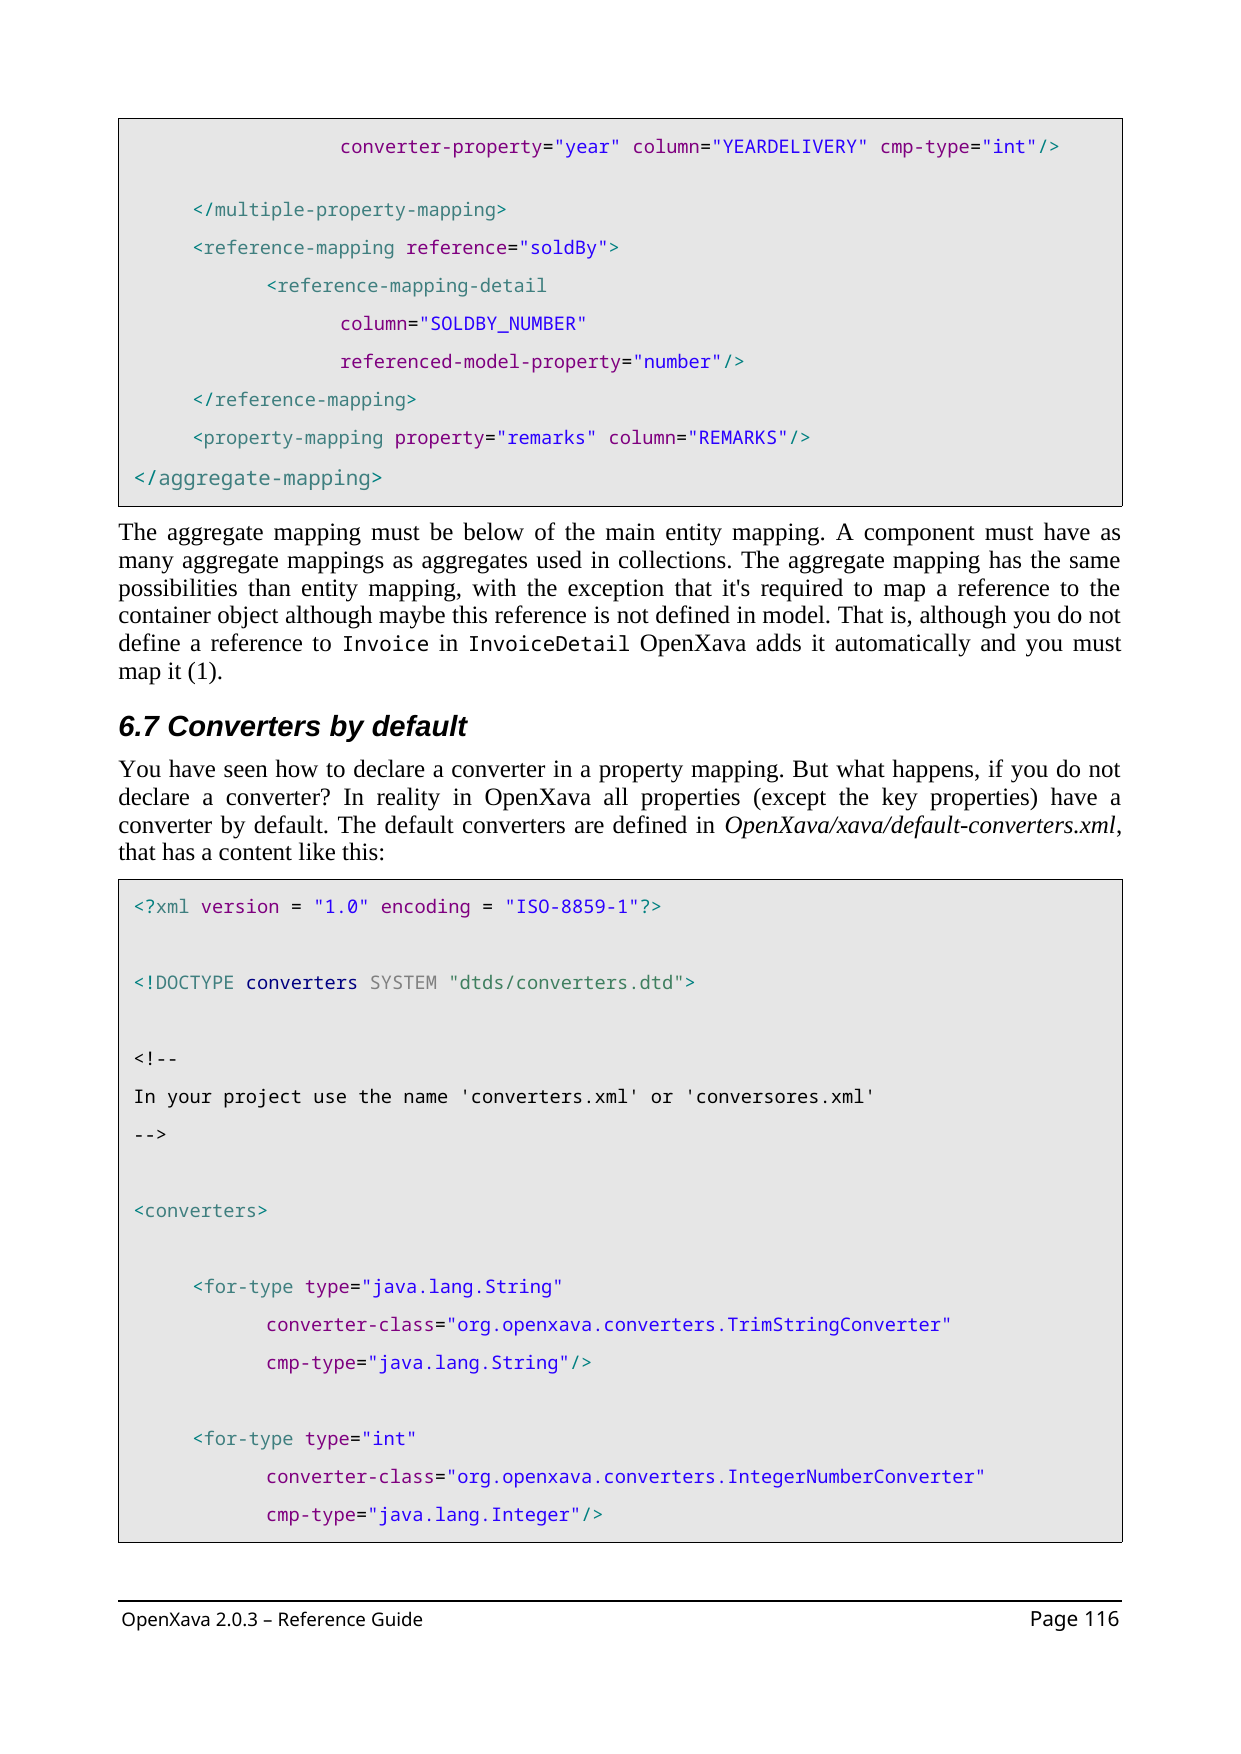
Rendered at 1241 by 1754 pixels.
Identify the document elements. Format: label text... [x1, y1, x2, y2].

text <?xml version = "1.0" encoding = "ISO-8859-1"?> [119, 880, 1122, 917]
subtitle Converters by default [118, 710, 1122, 743]
text <!DOCTYPE converters SYSTEM "dtds/converters.dtd"> [119, 955, 1122, 993]
text <property-mapping property="remarks" column="REMARKS"/> [119, 410, 1122, 448]
text <!-- [119, 1031, 1122, 1069]
text referenced-model-property="number"/> [119, 334, 1122, 372]
text column="SOLDBY_NUMBER" [119, 296, 1122, 334]
text You have seen how to declare a converter in a property mapping. But what happens, if you do not declare a converter? In reality in OpenXava all properties (except the key properties) have a converter by default. The default converters are defined in OpenXava/xava/default-converters.xml, that has a content like this: [118, 755, 1122, 866]
text <converters> [119, 1183, 1122, 1221]
text <reference-mapping-detail [119, 258, 1122, 296]
text <for-type type="java.lang.String" [119, 1259, 1122, 1297]
text --> [119, 1107, 1122, 1145]
text <for-type type="int" [119, 1411, 1122, 1449]
text converter-class="org.openxava.converters.TrimStringConverter" [119, 1297, 1122, 1335]
text In your project use the name 'converters.xml' or 'conversores.xml' [119, 1069, 1122, 1107]
text <reference-mapping reference="soldBy"> [119, 220, 1122, 258]
text </multiple-property-mapping> [119, 182, 1122, 220]
text The aggregate mapping must be below of the main entity mapping. A component must have as many aggregate mappings as aggregates used in collections. The aggregate mapping has the same possibilities than entity mapping, with the exception that it's required to map a reference to the container object although maybe this reference is not defined in model. That is, although you do not define a reference to Invoice in InvoiceDetail OpenXava adds it automatically and you must map it (1). [118, 518, 1122, 685]
text cmp-type="java.lang.Integer"/> [119, 1487, 1122, 1542]
text </reference-mapping> [119, 372, 1122, 410]
text cmp-type="java.lang.String"/> [119, 1335, 1122, 1373]
text converter-class="org.openxava.converters.IntegerNumberConverter" [119, 1449, 1122, 1487]
text </aggregate-mapping> [119, 448, 1122, 506]
text converter-property="year" column="YEARDELIVERY" cmp-type="int"/> [119, 119, 1122, 182]
